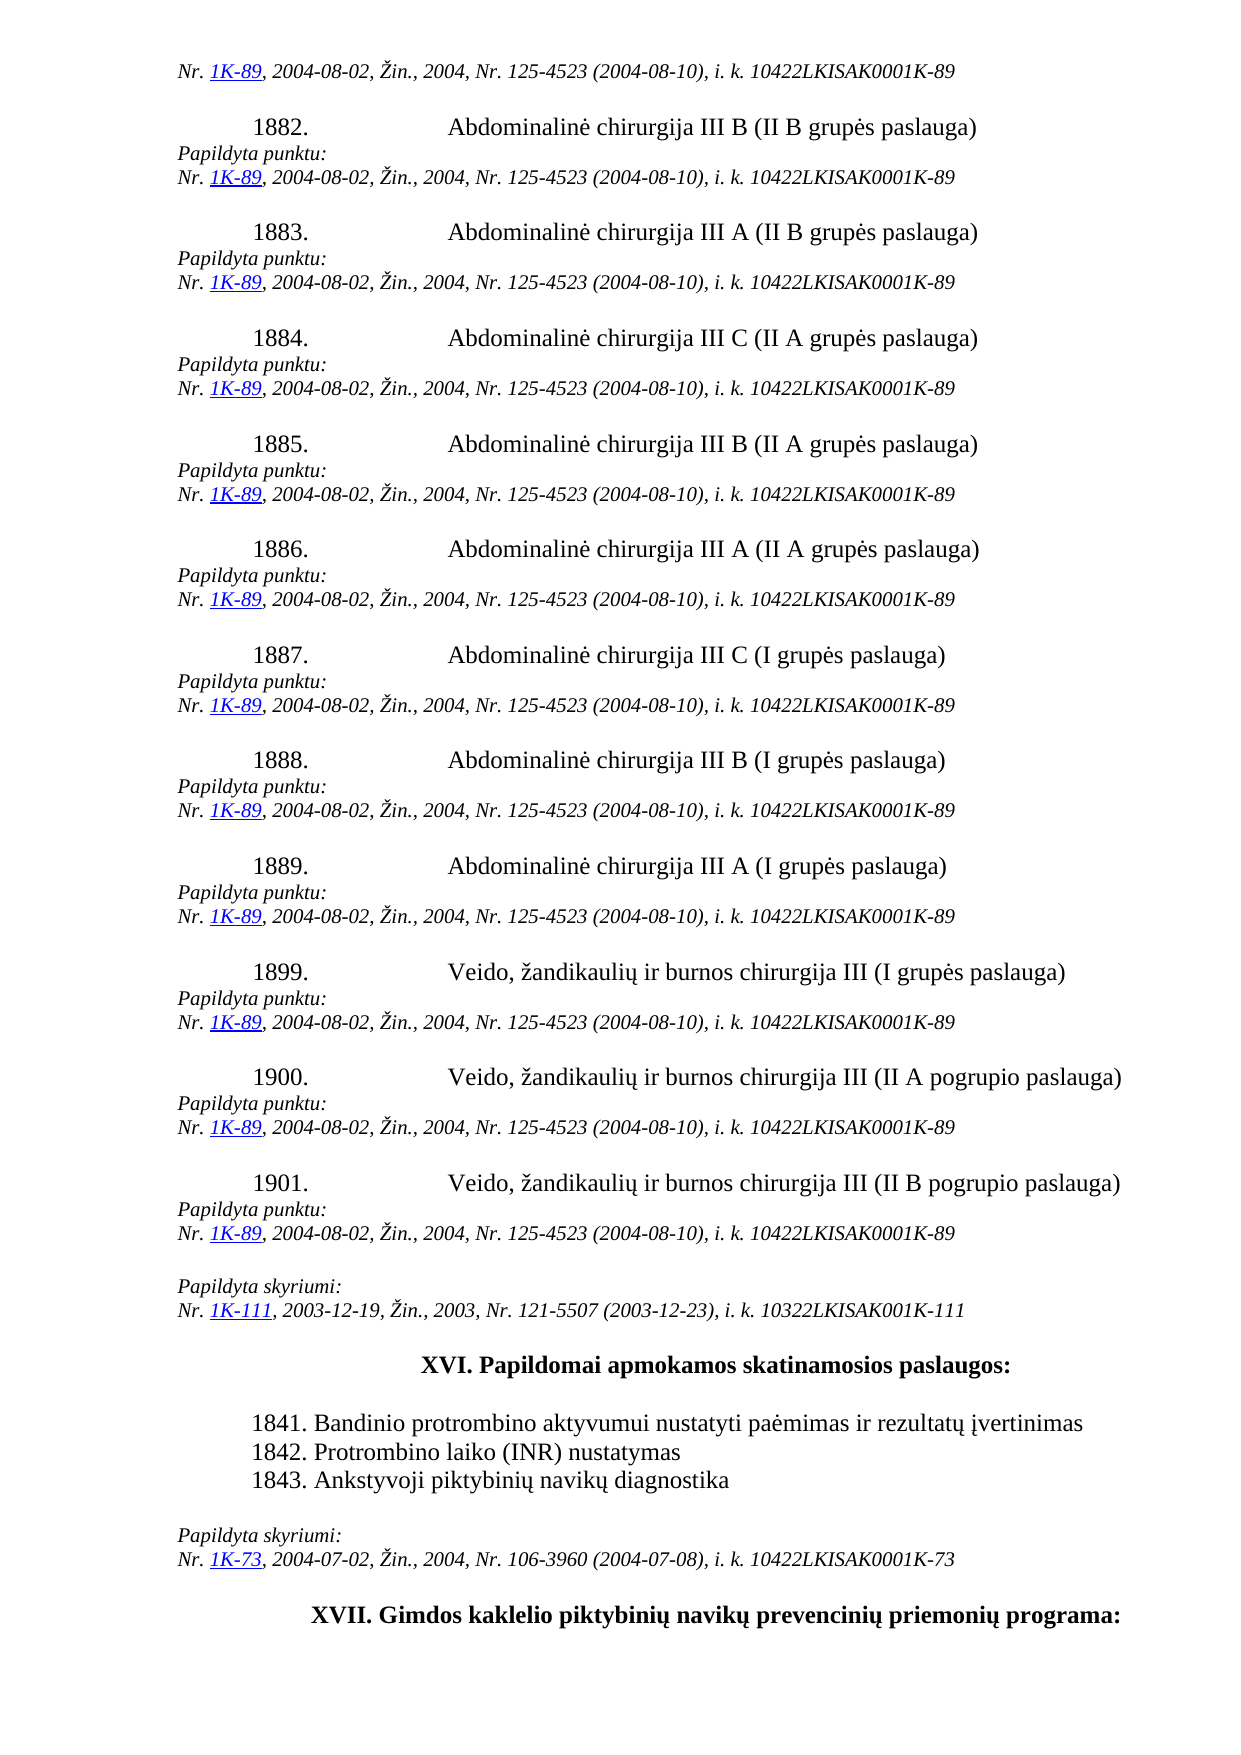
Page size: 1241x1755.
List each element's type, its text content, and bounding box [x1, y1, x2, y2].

text 1888. Abdominalinė chirurgija III B (I grupės paslauga) [177, 746, 1181, 774]
text Papildyta skyriumi: [177, 1274, 1181, 1298]
text 1885. Abdominalinė chirurgija III B (II A grupės paslauga) [177, 429, 1181, 457]
text Nr. 1K-89, 2004-08-02, Žin., 2004, Nr. 125-4523 (2004-08-10), i. k. 10422LKISAK0001K-89 [177, 587, 1181, 611]
text 1887. Abdominalinė chirurgija III C (I grupės paslauga) [177, 640, 1181, 669]
text Nr. 1K-89, 2004-08-02, Žin., 2004, Nr. 125-4523 (2004-08-10), i. k. 10422LKISAK0001K-89 [177, 1010, 1181, 1034]
text Papildyta punktu: [177, 1091, 1181, 1115]
text Nr. 1K-111, 2003-12-19, Žin., 2003, Nr. 121-5507 (2003-12-23), i. k. 10322LKISAK001K-111 [177, 1298, 1181, 1322]
text Papildyta punktu: [177, 352, 1181, 376]
text 1901. Veido, žandikaulių ir burnos chirurgija III (II B pogrupio paslauga) [177, 1168, 1181, 1197]
text Papildyta punktu: [177, 880, 1181, 904]
text Nr. 1K-89, 2004-08-02, Žin., 2004, Nr. 125-4523 (2004-08-10), i. k. 10422LKISAK0001K-89 [177, 482, 1181, 506]
text XVI. Papildomai apmokamos skatinamosios paslaugos: [177, 1351, 1181, 1379]
text 1889. Abdominalinė chirurgija III A (I grupės paslauga) [177, 851, 1181, 880]
text Nr. 1K-89, 2004-08-02, Žin., 2004, Nr. 125-4523 (2004-08-10), i. k. 10422LKISAK0001K-89 [177, 798, 1181, 822]
text Papildyta punktu: [177, 1197, 1181, 1221]
text Papildyta punktu: [177, 669, 1181, 693]
text 1841. Bandinio protrombino aktyvumui nustatyti paėmimas ir rezultatų įvertinimas [177, 1408, 1181, 1437]
text 1843. Ankstyvoji piktybinių navikų diagnostika [177, 1466, 1181, 1494]
text Nr. 1K-89, 2004-08-02, Žin., 2004, Nr. 125-4523 (2004-08-10), i. k. 10422LKISAK0001K-89 [177, 1115, 1181, 1139]
text 1883. Abdominalinė chirurgija III A (II B grupės paslauga) [177, 217, 1181, 246]
text Papildyta skyriumi: [177, 1523, 1181, 1547]
text Papildyta punktu: [177, 774, 1181, 798]
text Nr. 1K-89, 2004-08-02, Žin., 2004, Nr. 125-4523 (2004-08-10), i. k. 10422LKISAK0001K-89 [177, 376, 1181, 400]
text 1899. Veido, žandikaulių ir burnos chirurgija III (I grupės paslauga) [177, 957, 1181, 986]
text Nr. 1K-89, 2004-08-02, Žin., 2004, Nr. 125-4523 (2004-08-10), i. k. 10422LKISAK0001K-89 [177, 1221, 1181, 1245]
text XVII. Gimdos kaklelio piktybinių navikų prevencinių priemonių programa: [177, 1600, 1181, 1629]
text Papildyta punktu: [177, 457, 1181, 482]
text Nr. 1K-89, 2004-08-02, Žin., 2004, Nr. 125-4523 (2004-08-10), i. k. 10422LKISAK0001K-89 [177, 904, 1181, 928]
text Nr. 1K-89, 2004-08-02, Žin., 2004, Nr. 125-4523 (2004-08-10), i. k. 10422LKISAK0001K-89 [177, 165, 1181, 189]
text Papildyta punktu: [177, 986, 1181, 1010]
text Nr. 1K-89, 2004-08-02, Žin., 2004, Nr. 125-4523 (2004-08-10), i. k. 10422LKISAK0001K-89 [177, 270, 1181, 294]
text 1884. Abdominalinė chirurgija III C (II A grupės paslauga) [177, 323, 1181, 352]
text Nr. 1K-89, 2004-08-02, Žin., 2004, Nr. 125-4523 (2004-08-10), i. k. 10422LKISAK0001K-89 [177, 59, 1181, 83]
text Papildyta punktu: [177, 563, 1181, 587]
text 1900. Veido, žandikaulių ir burnos chirurgija III (II A pogrupio paslauga) [177, 1062, 1181, 1091]
text Nr. 1K-73, 2004-07-02, Žin., 2004, Nr. 106-3960 (2004-07-08), i. k. 10422LKISAK0001K-73 [177, 1547, 1181, 1571]
text Papildyta punktu: [177, 141, 1181, 165]
text Papildyta punktu: [177, 246, 1181, 270]
text 1842. Protrombino laiko (INR) nustatymas [177, 1437, 1181, 1466]
text 1882. Abdominalinė chirurgija III B (II B grupės paslauga) [177, 112, 1181, 141]
text Nr. 1K-89, 2004-08-02, Žin., 2004, Nr. 125-4523 (2004-08-10), i. k. 10422LKISAK0001K-89 [177, 693, 1181, 717]
text 1886. Abdominalinė chirurgija III A (II A grupės paslauga) [177, 534, 1181, 563]
